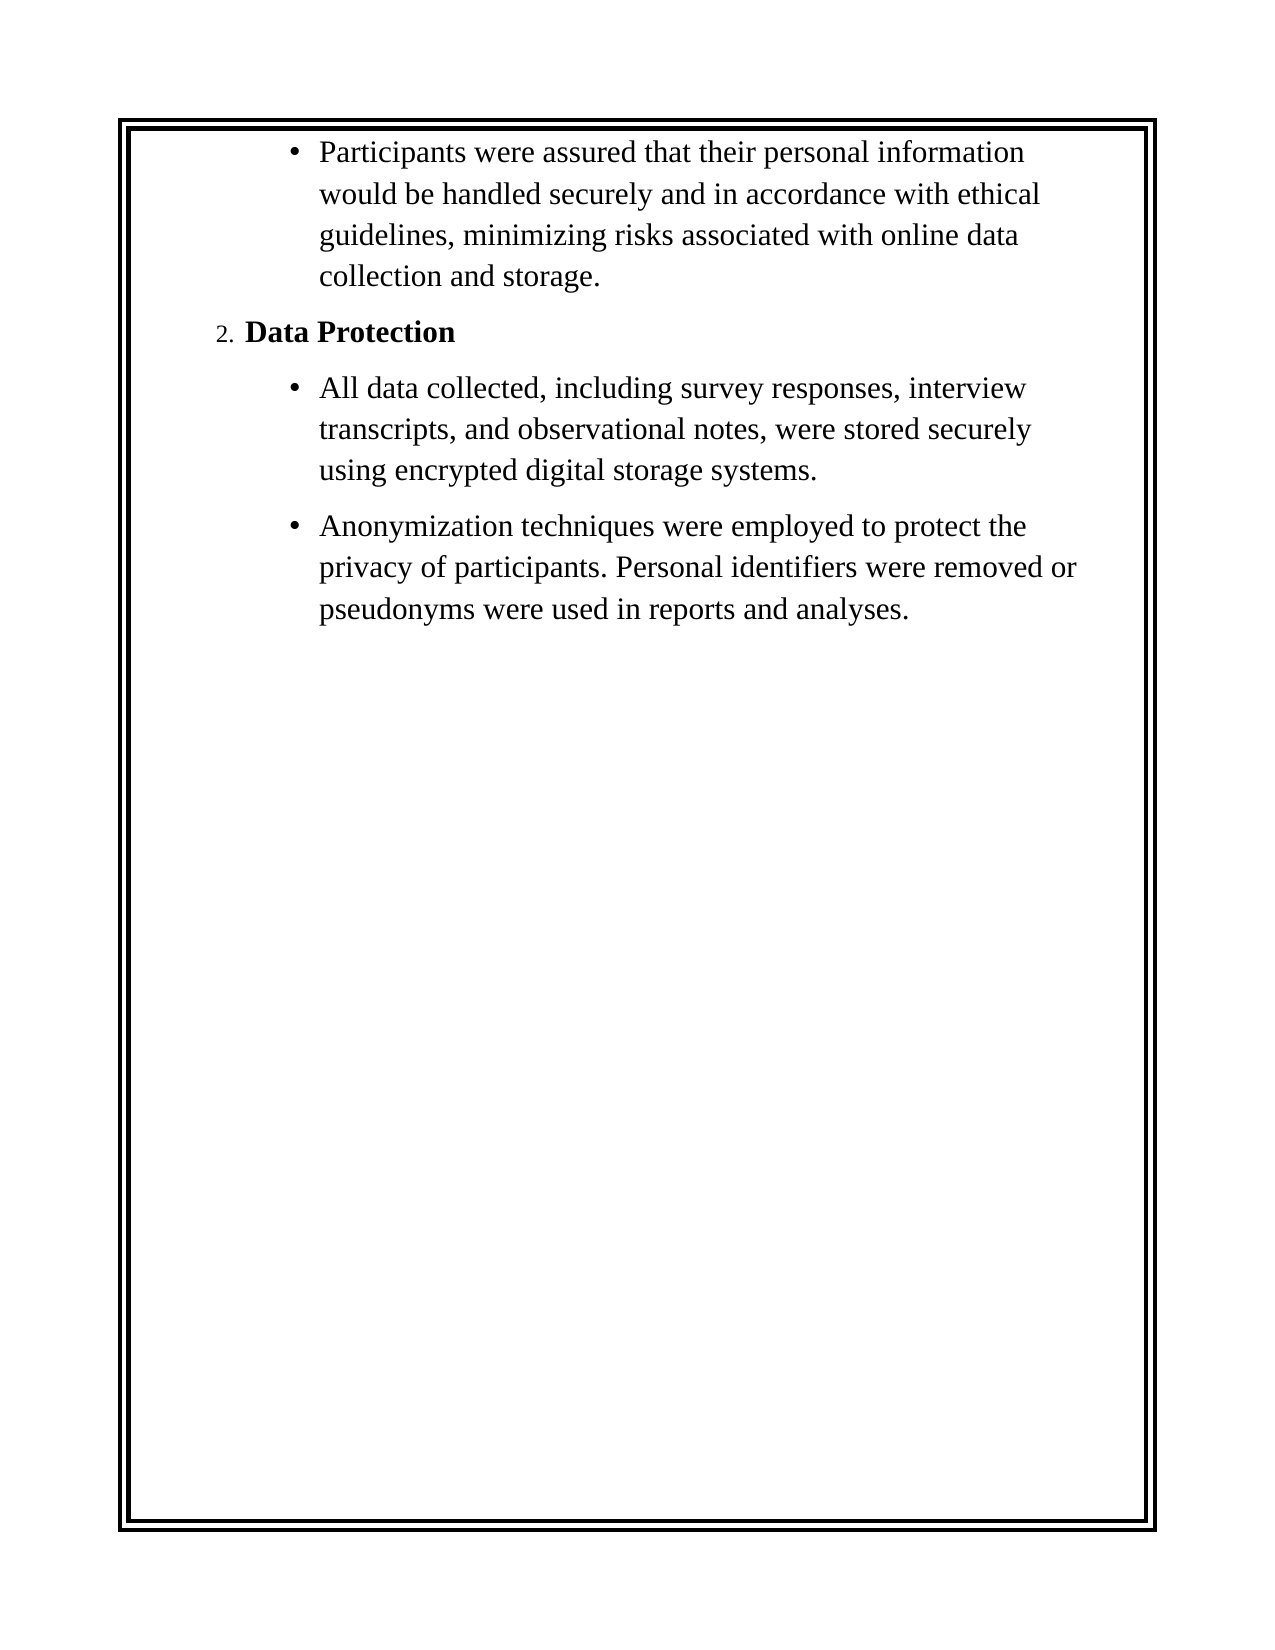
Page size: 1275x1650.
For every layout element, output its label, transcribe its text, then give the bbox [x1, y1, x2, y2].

list Anonymization techniques were employed to protect the privacy of participants. Personal identifiers were removed or pseudonyms were used in reports and analyses. [289, 507, 1104, 626]
list All data collected, including survey responses, interview transcripts, and observational notes, were stored securely using encrypted digital storage systems. [289, 369, 1104, 487]
list Participants were assured that their personal information would be handled securely and in accordance with ethical guidelines, minimizing risks associated with online data collection and storage. [289, 134, 1104, 293]
list Data Protection [216, 313, 1104, 349]
